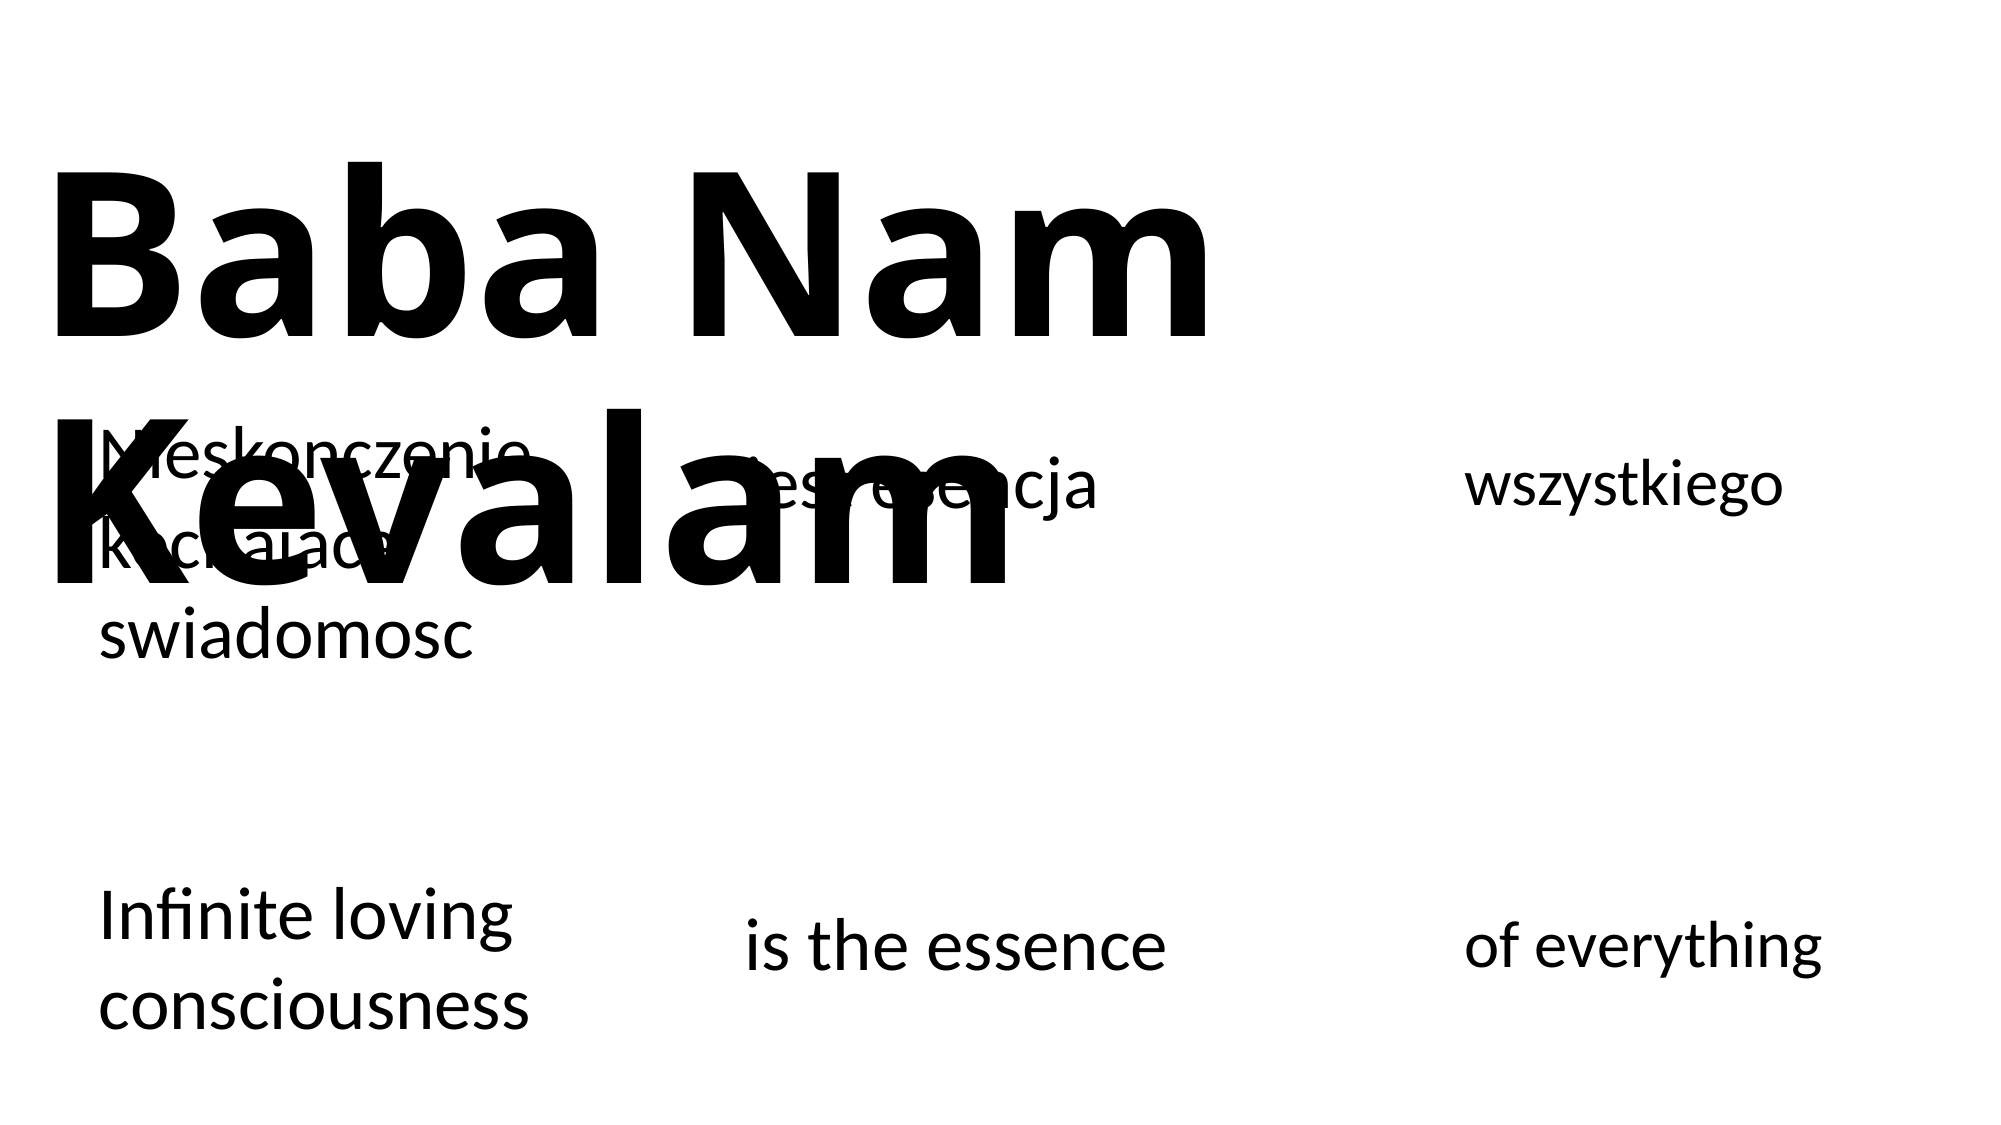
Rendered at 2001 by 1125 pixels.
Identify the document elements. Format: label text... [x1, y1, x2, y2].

text_box wszystkiego [1449, 431, 1856, 527]
text_box jest esencja [729, 426, 1299, 532]
text_box Infinite loving consciousness [84, 857, 599, 1053]
subtitle Baba Nam Kevalam [22, 130, 1963, 999]
text_box of everything [1449, 893, 1856, 988]
text_box Nieskonczenie kochajaca swiadomosc [84, 395, 599, 681]
text_box is the essence [729, 888, 1299, 993]
